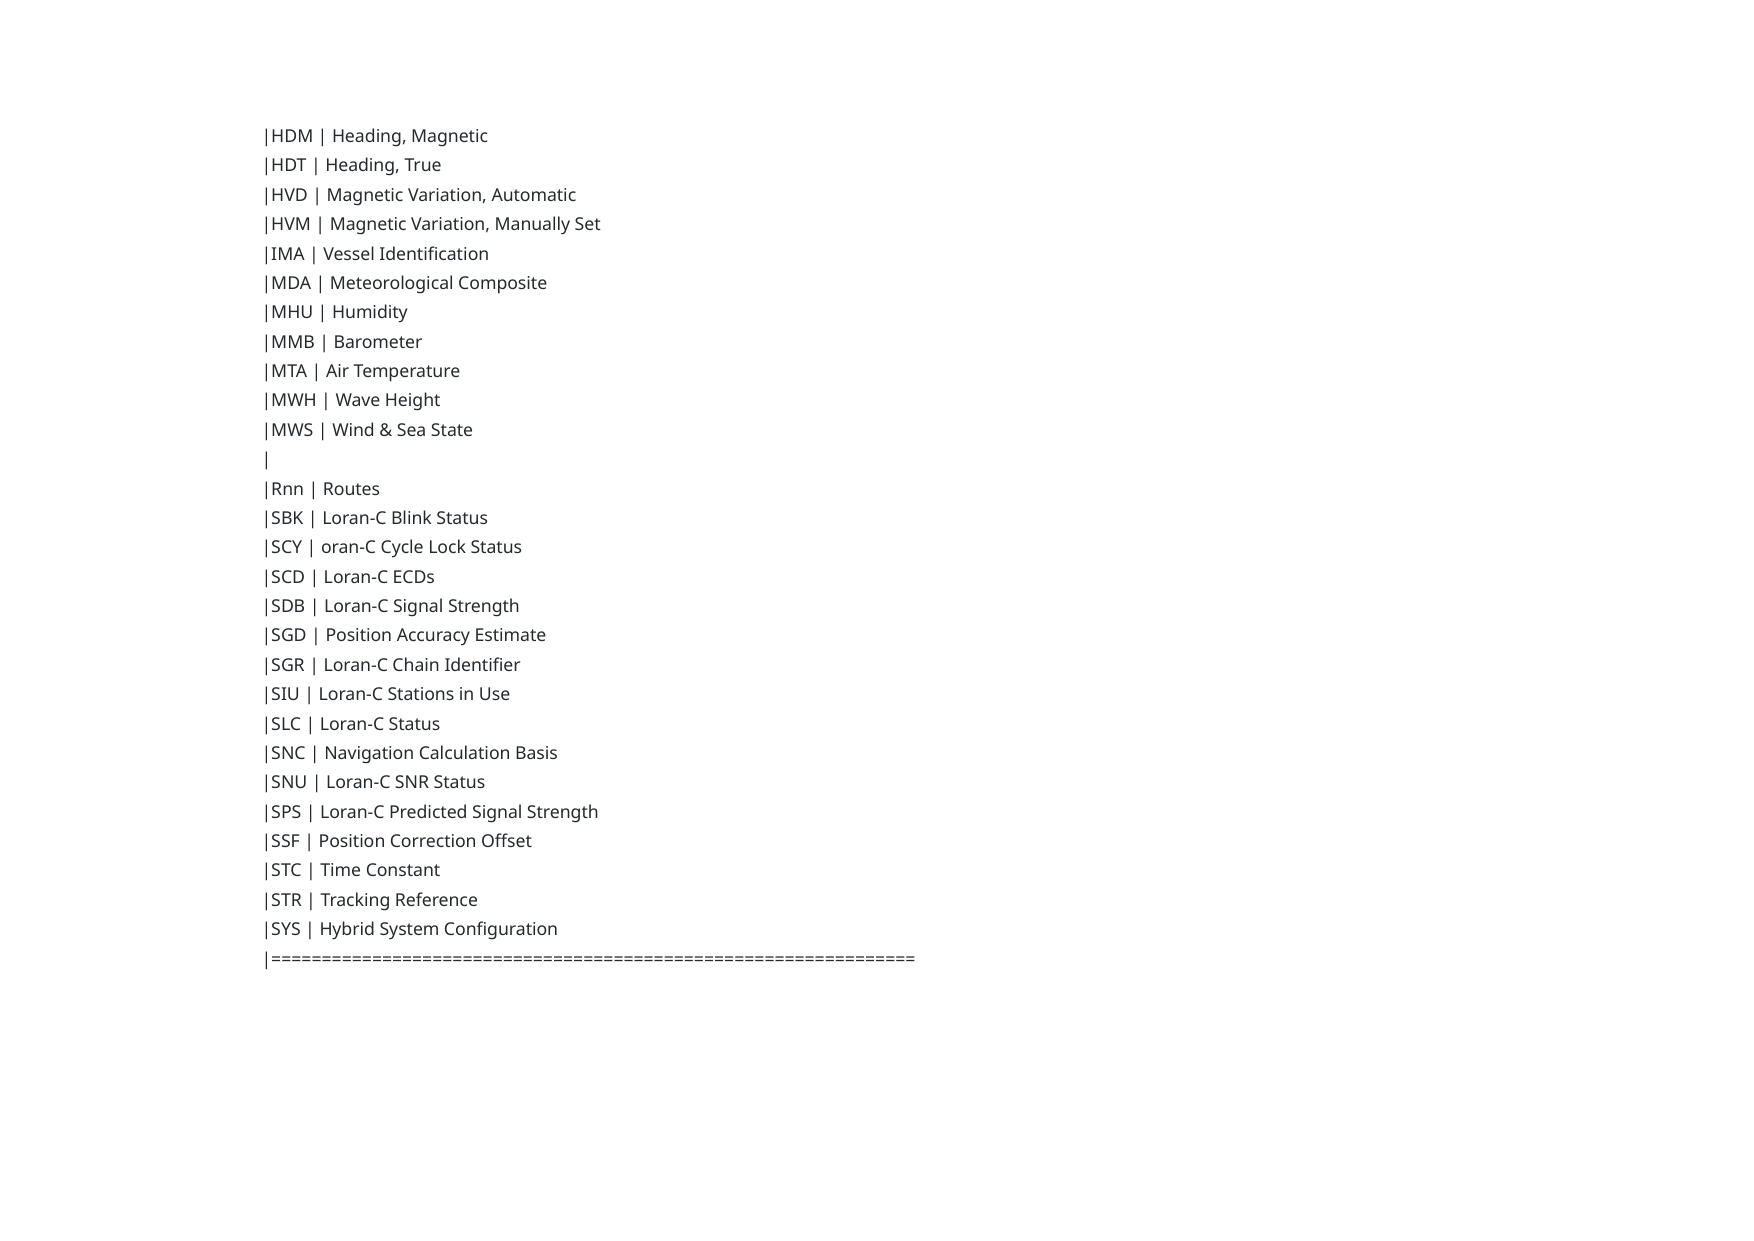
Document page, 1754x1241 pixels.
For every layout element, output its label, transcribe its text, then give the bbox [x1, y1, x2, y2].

table_cell |MMB | Barometer [261, 324, 1636, 353]
table_cell [118, 412, 261, 441]
table_cell [118, 882, 261, 911]
table_cell |MDA | Meteorological Composite [261, 265, 1636, 294]
table_cell [118, 647, 261, 676]
table_cell |HDT | Heading, True [261, 148, 1636, 177]
table_cell |SGD | Position Accuracy Estimate [261, 618, 1636, 647]
table_cell |SNU | Loran-C SNR Status [261, 764, 1636, 794]
table_cell |HDM | Heading, Magnetic [261, 118, 1636, 147]
table_cell [118, 735, 261, 764]
table_cell [118, 588, 261, 617]
table_cell |SGR | Loran-C Chain Identifier [261, 647, 1636, 676]
table_cell [118, 559, 261, 588]
table_cell | [261, 441, 1636, 471]
table_cell [261, 975, 1636, 1122]
table_cell [118, 383, 261, 412]
table_cell [118, 618, 261, 647]
table_cell |STR | Tracking Reference [261, 882, 1636, 911]
table_cell [118, 975, 261, 1122]
table_cell |SCY | oran-C Cycle Lock Status [261, 529, 1636, 559]
table_cell [118, 206, 261, 236]
table_cell [118, 353, 261, 382]
table_cell |SNC | Navigation Calculation Basis [261, 735, 1636, 764]
table_cell |HVM | Magnetic Variation, Manually Set [261, 206, 1636, 236]
table_cell |SDB | Loran-C Signal Strength [261, 588, 1636, 617]
table_cell |SBK | Loran-C Blink Status [261, 500, 1636, 529]
table_cell |MWS | Wind & Sea State [261, 412, 1636, 441]
table_cell [118, 265, 261, 294]
table_cell |SLC | Loran-C Status [261, 706, 1636, 735]
table_cell |HVD | Magnetic Variation, Automatic [261, 177, 1636, 206]
table_cell [118, 148, 261, 177]
table_cell |SSF | Position Correction Offset [261, 823, 1636, 852]
table_cell |SCD | Loran-C ECDs [261, 559, 1636, 588]
table_cell [118, 324, 261, 353]
table_cell [118, 764, 261, 794]
table_cell [118, 676, 261, 706]
table_cell [118, 236, 261, 265]
table_cell [118, 294, 261, 324]
table_cell [118, 911, 261, 941]
table_cell |MWH | Wave Height [261, 383, 1636, 412]
table_cell [118, 500, 261, 529]
table_cell [118, 941, 261, 970]
table_cell [261, 970, 1636, 975]
table_cell |SIU | Loran-C Stations in Use [261, 676, 1636, 706]
table_cell [118, 471, 261, 500]
table_cell [118, 441, 261, 471]
table_cell [118, 706, 261, 735]
table_cell [118, 970, 261, 975]
table_cell |SPS | Loran-C Predicted Signal Strength [261, 794, 1636, 823]
table_cell [118, 794, 261, 823]
table_cell |Rnn | Routes [261, 471, 1636, 500]
table_cell |SYS | Hybrid System Configuration [261, 911, 1636, 941]
table_cell |STC | Time Constant [261, 853, 1636, 882]
table_cell [118, 118, 261, 147]
table_cell [118, 853, 261, 882]
table_cell [118, 529, 261, 559]
table_cell [118, 823, 261, 852]
table_cell |MHU | Humidity [261, 294, 1636, 324]
table_cell |================================================================ [261, 941, 1636, 970]
table_cell |MTA | Air Temperature [261, 353, 1636, 382]
table_cell |IMA | Vessel Identification [261, 236, 1636, 265]
table_cell [118, 177, 261, 206]
